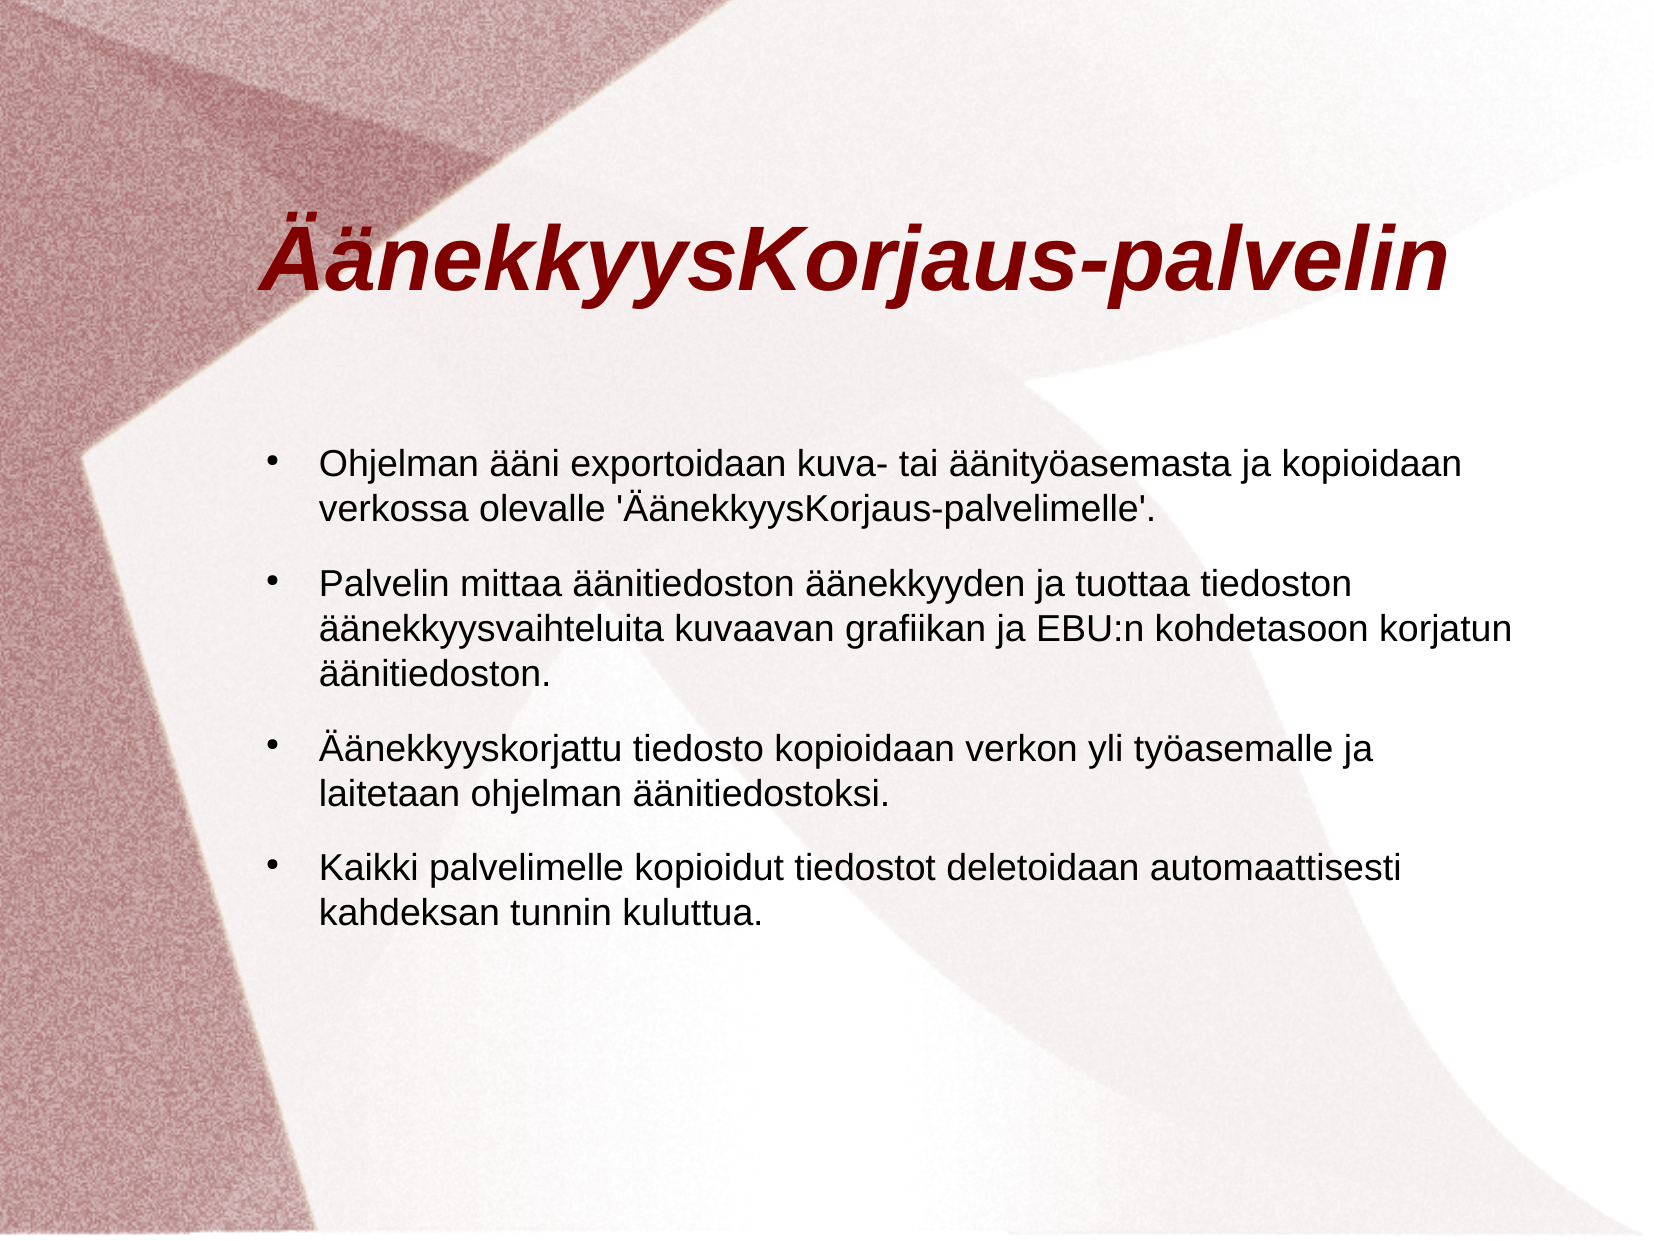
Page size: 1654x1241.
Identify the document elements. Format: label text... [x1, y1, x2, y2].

picture [0, 0, 1654, 1241]
title ÄänekkyysKorjaus-palvelin [212, 200, 1474, 314]
list Ohjelman ääni exportoidaan kuva- tai äänityöasemasta ja kopioidaan verkossa olevalle 'ÄänekkyysKorjaus-palvelimelle'. Palvelin mittaa äänitiedoston äänekkyyden ja tuottaa tiedoston äänekkyysvaihteluita kuvaavan grafiikan ja EBU:n kohdetasoon korjatun äänitiedoston. Äänekkyyskorjattu tiedosto kopioidaan verkon yli työasemalle ja laitetaan ohjelman äänitiedostoksi. Kaikki palvelimelle kopioidut tiedostot deletoidaan automaattisesti kahdeksan tunnin kuluttua. [248, 435, 1524, 934]
